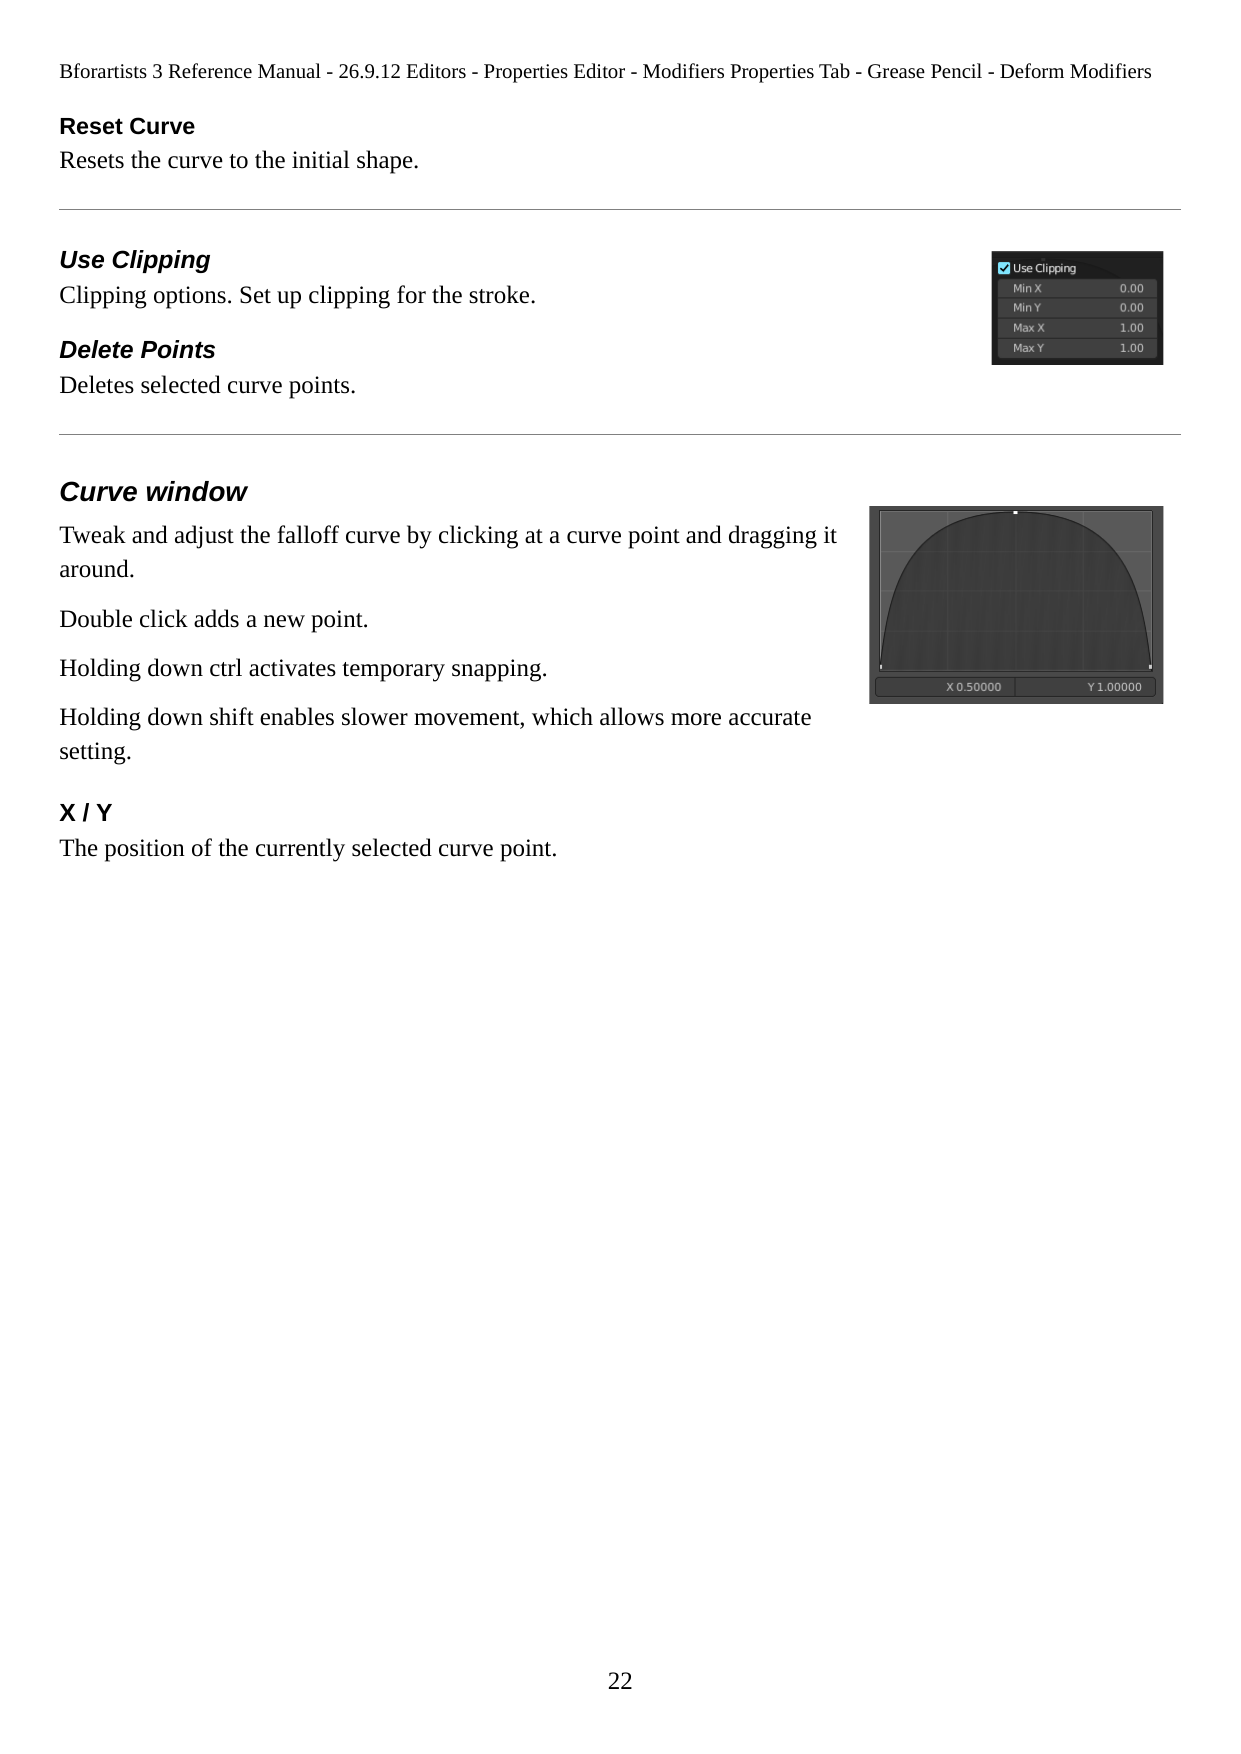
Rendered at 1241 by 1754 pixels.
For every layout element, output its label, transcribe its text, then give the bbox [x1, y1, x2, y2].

text Deletes selected curve points. [59, 370, 1181, 399]
text Double click adds a new point. [59, 604, 869, 632]
subtitle Use Clipping [59, 245, 1181, 274]
subtitle Curve window [59, 476, 1181, 508]
picture [991, 251, 1164, 365]
text Resets the curve to the initial shape. [59, 146, 1181, 174]
subtitle X / Y [59, 798, 1181, 826]
text Clipping options. Set up clipping for the stroke. [59, 280, 991, 309]
text Holding down ctrl activates temporary snapping. [59, 653, 869, 681]
text Holding down shift enables slower movement, which allows more accurate setting. [59, 702, 1181, 765]
subtitle Delete Points [59, 335, 991, 364]
picture [869, 506, 1164, 704]
subtitle Reset Curve [59, 113, 1181, 139]
subtitle [1164, 335, 1181, 364]
text Tweak and adjust the falloff curve by clicking at a curve point and dragging it around. [59, 520, 869, 583]
text The position of the currently selected curve point. [59, 833, 1181, 861]
